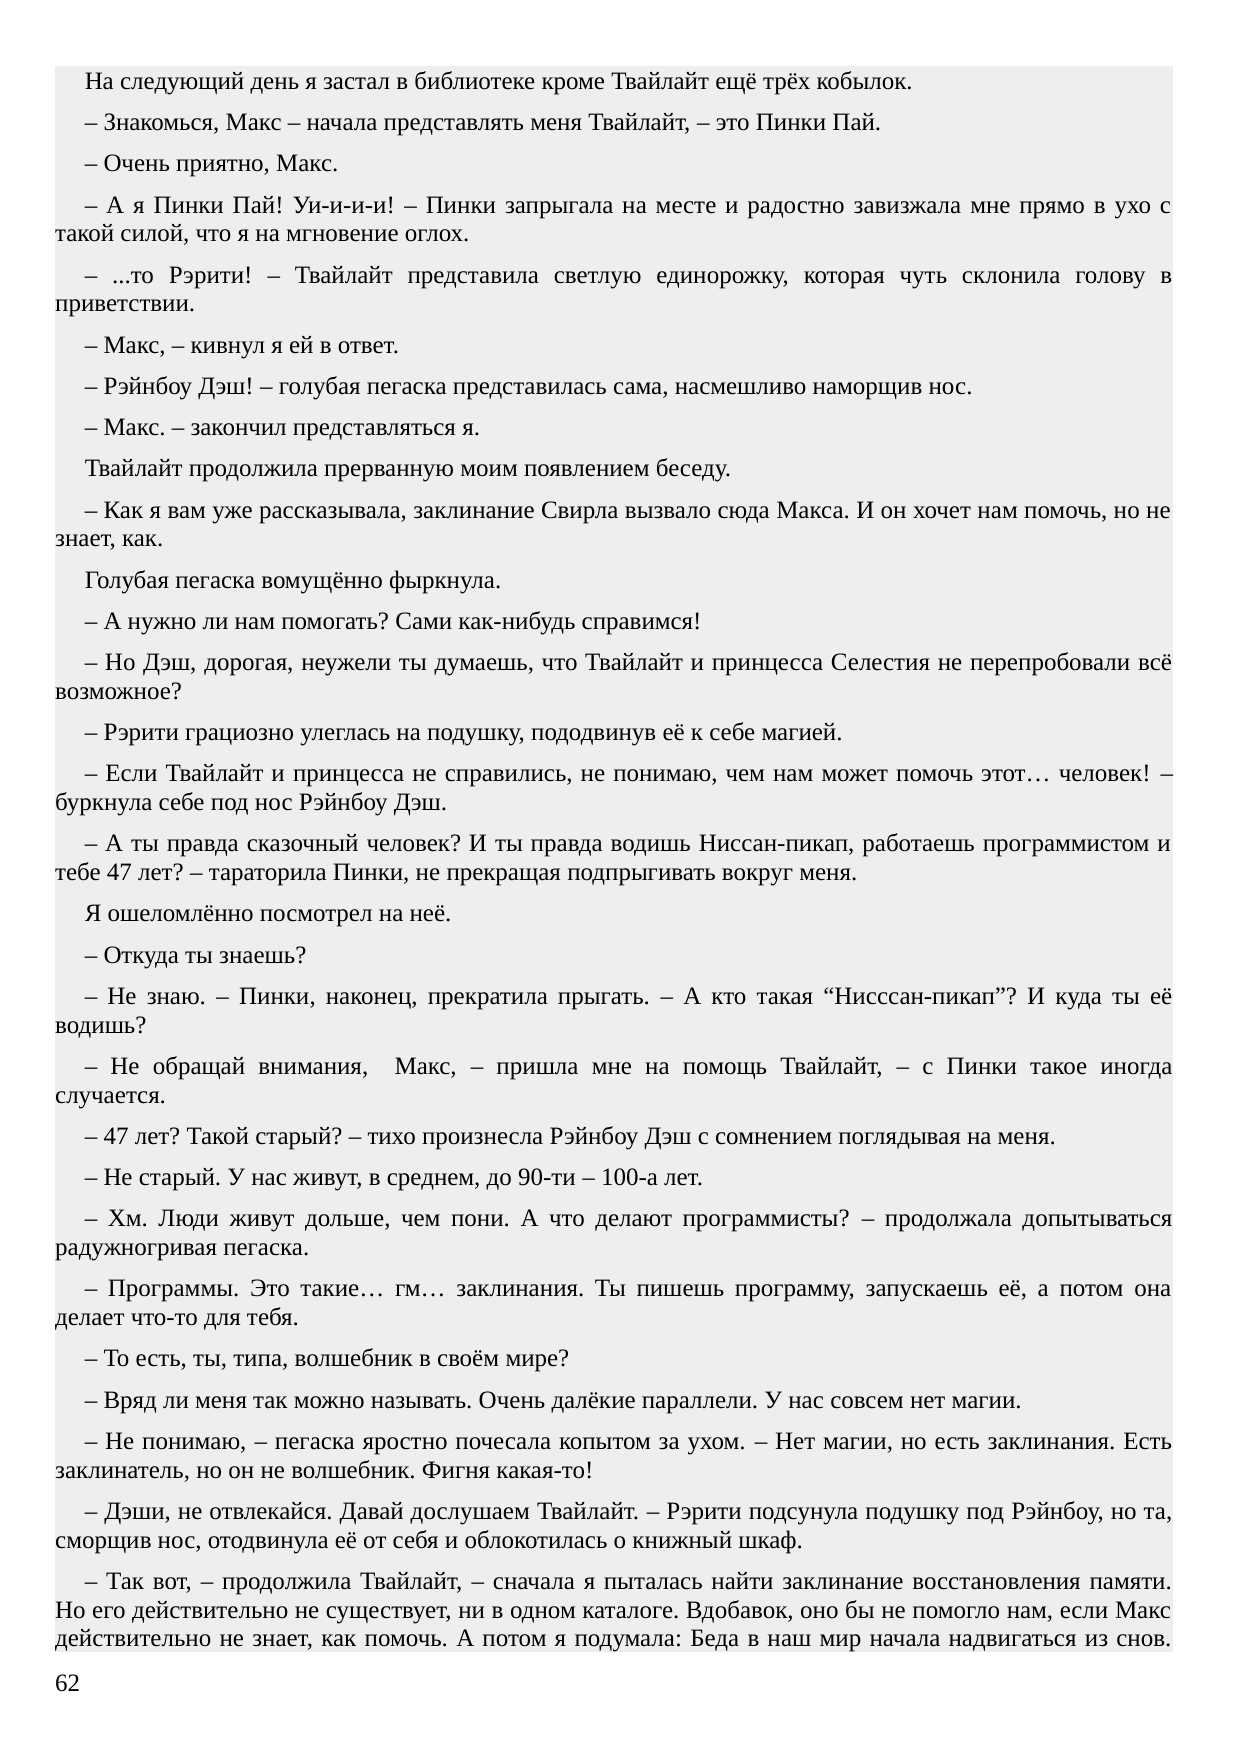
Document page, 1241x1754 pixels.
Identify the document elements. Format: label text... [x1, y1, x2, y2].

text Твайлайт продолжила прерванную моим появлением беседу. [55, 453, 1173, 482]
text – Рэйнбоу Дэш! – голубая пегаска представилась сама, насмешливо наморщив нос. [55, 371, 1173, 400]
text – Макс, – кивнул я ей в ответ. [55, 330, 1173, 358]
text – Не обращай внимания, Макс, – пришла мне на помощь Твайлайт, – с Пинки такое иногда случается. [55, 1051, 1173, 1108]
text – Программы. Это такие… гм… заклинания. Ты пишешь программу, запускаешь её, а потом она делает что-то для тебя. [55, 1273, 1173, 1331]
text – Не знаю. – Пинки, наконец, прекратила прыгать. – А кто такая “Нисссан-пикап”? И куда ты её водишь? [55, 981, 1173, 1038]
text – 47 лет? Такой старый? – тихо произнесла Рэйнбоу Дэш с сомнением поглядывая на меня. [55, 1121, 1173, 1150]
text – Рэрити грациозно улеглась на подушку, пододвинув её к себе магией. [55, 717, 1173, 746]
text – Дэши, не отвлекайся. Давай дослушаем Твайлайт. – Рэрити подсунула подушку под Рэйнбоу, но та, сморщив нос, отодвинула её от себя и облокотилась о книжный шкаф. [55, 1496, 1173, 1553]
text – Очень приятно, Макс. [55, 148, 1173, 177]
text – Но Дэш, дорогая, неужели ты думаешь, что Твайлайт и принцесса Селестия не перепробовали всё возможное? [55, 647, 1173, 705]
text – А ты правда сказочный человек? И ты правда водишь Ниссан-пикап, работаешь программистом и тебе 47 лет? – тараторила Пинки, не прекращая подпрыгивать вокруг меня. [55, 828, 1173, 886]
text – Как я вам уже рассказывала, заклинание Свирла вызвало сюда Макса. И он хочет нам помочь, но не знает, как. [55, 495, 1173, 552]
text – Если Твайлайт и принцесса не справились, не понимаю, чем нам может помочь этот… человек! – буркнула себе под нос Рэйнбоу Дэш. [55, 758, 1173, 816]
text На следующий день я застал в библиотеке кроме Твайлайт ещё трёх кобылок. [55, 66, 1173, 95]
text – То есть, ты, типа, волшебник в своём мире? [55, 1343, 1173, 1372]
text – Макс. – закончил представляться я. [55, 412, 1173, 441]
text – ...то Рэрити! – Твайлайт представила светлую единорожку, которая чуть склонила голову в приветствии. [55, 260, 1173, 317]
text – Так вот, – продолжила Твайлайт, – сначала я пыталась найти заклинание восстановления памяти. Но его действительно не существует, ни в одном каталоге. Вдобавок, оно бы не помогло нам, если Макс действительно не знает, как помочь. А потом я подумала: Беда в наш мир начала надвигаться из снов. [55, 1566, 1173, 1652]
text – Откуда ты знаешь? [55, 940, 1173, 968]
text – Не понимаю, – пегаска яростно почесала копытом за ухом. – Нет магии, но есть заклинания. Есть заклинатель, но он не волшебник. Фигня какая-то! [55, 1426, 1173, 1483]
text Голубая пегаска вомущённо фыркнула. [55, 565, 1173, 593]
text – Не старый. У нас живут, в среднем, до 90-ти – 100-а лет. [55, 1162, 1173, 1191]
text Я ошеломлённо посмотрел на неё. [55, 898, 1173, 927]
text – Хм. Люди живут дольше, чем пони. А что делают программисты? – продолжала допытываться радужногривая пегаска. [55, 1203, 1173, 1261]
text – Знакомься, Макс – начала представлять меня Твайлайт, – это Пинки Пай. [55, 107, 1173, 136]
text – А нужно ли нам помогать? Сами как-нибудь справимся! [55, 606, 1173, 635]
text – Вряд ли меня так можно называть. Очень далёкие параллели. У нас совсем нет магии. [55, 1385, 1173, 1413]
text – А я Пинки Пай! Уи-и-и-и! – Пинки запрыгала на месте и радостно завизжала мне прямо в ухо с такой силой, что я на мгновение оглох. [55, 190, 1173, 247]
